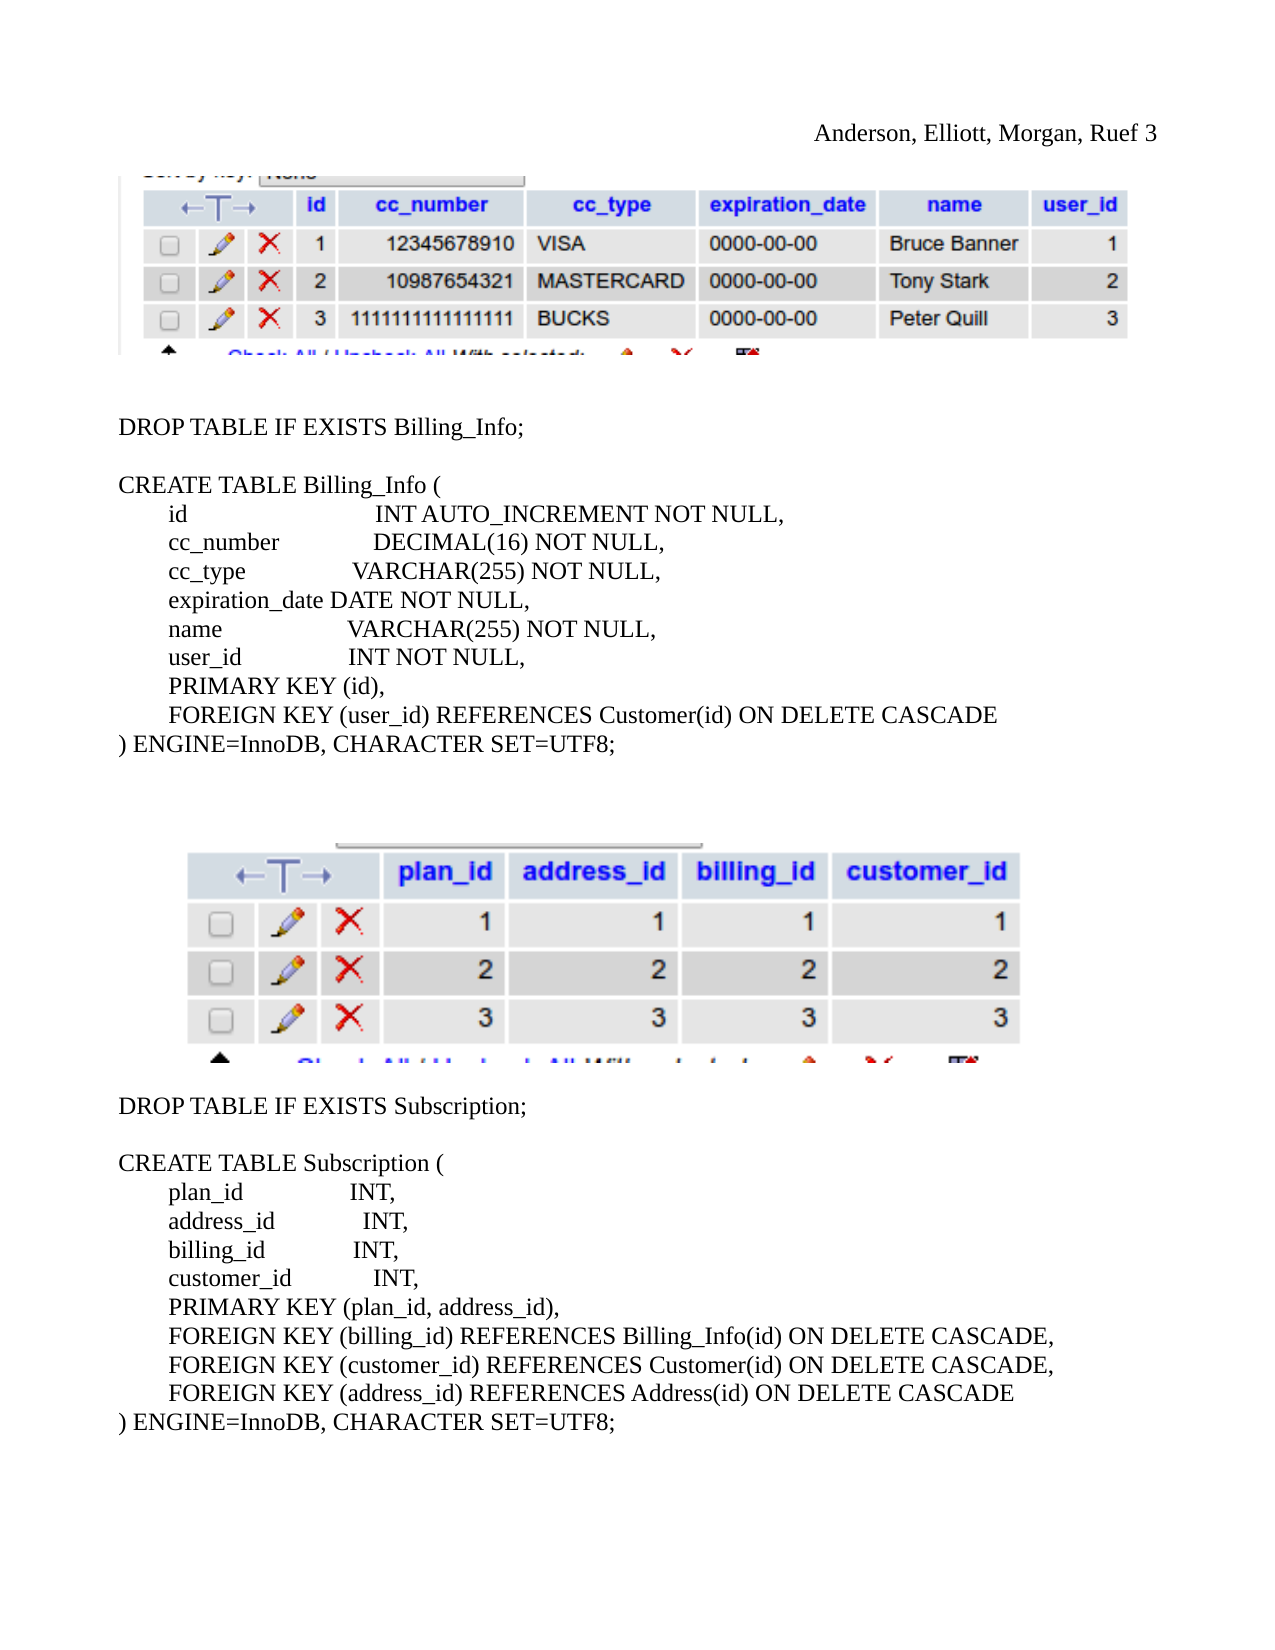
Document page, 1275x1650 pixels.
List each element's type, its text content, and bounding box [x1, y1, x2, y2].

text cc_type VARCHAR(255) NOT NULL, [118, 556, 1157, 585]
text expiration_date DATE NOT NULL, [118, 585, 1157, 614]
text FOREIGN KEY (billing_id) REFERENCES Billing_Info(id) ON DELETE CASCADE, [118, 1321, 1157, 1350]
text DROP TABLE IF EXISTS Subscription; [118, 1091, 1157, 1120]
text CREATE TABLE Billing_Info ( [118, 470, 1157, 499]
text CREATE TABLE Subscription ( [118, 1148, 1157, 1177]
text PRIMARY KEY (id), [118, 671, 1157, 700]
text DROP TABLE IF EXISTS Billing_Info; [118, 412, 1157, 441]
text id INT AUTO_INCREMENT NOT NULL, [118, 499, 1157, 527]
text cc_number DECIMAL(16) NOT NULL, [118, 527, 1157, 556]
text user_id INT NOT NULL, [118, 642, 1157, 671]
text plan_id INT, [118, 1177, 1157, 1206]
text billing_id INT, [118, 1235, 1157, 1263]
text customer_id INT, [118, 1263, 1157, 1292]
text FOREIGN KEY (customer_id) REFERENCES Customer(id) ON DELETE CASCADE, [118, 1350, 1157, 1378]
text FOREIGN KEY (address_id) REFERENCES Address(id) ON DELETE CASCADE [118, 1378, 1157, 1407]
text PRIMARY KEY (plan_id, address_id), [118, 1292, 1157, 1321]
picture [118, 176, 1157, 355]
text address_id INT, [118, 1206, 1157, 1235]
text ) ENGINE=InnoDB, CHARACTER SET=UTF8; [118, 729, 1157, 757]
text FOREIGN KEY (user_id) REFERENCES Customer(id) ON DELETE CASCADE [118, 700, 1157, 729]
text ) ENGINE=InnoDB, CHARACTER SET=UTF8; [118, 1407, 1157, 1436]
text name VARCHAR(255) NOT NULL, [118, 614, 1157, 642]
picture [159, 843, 1035, 1063]
